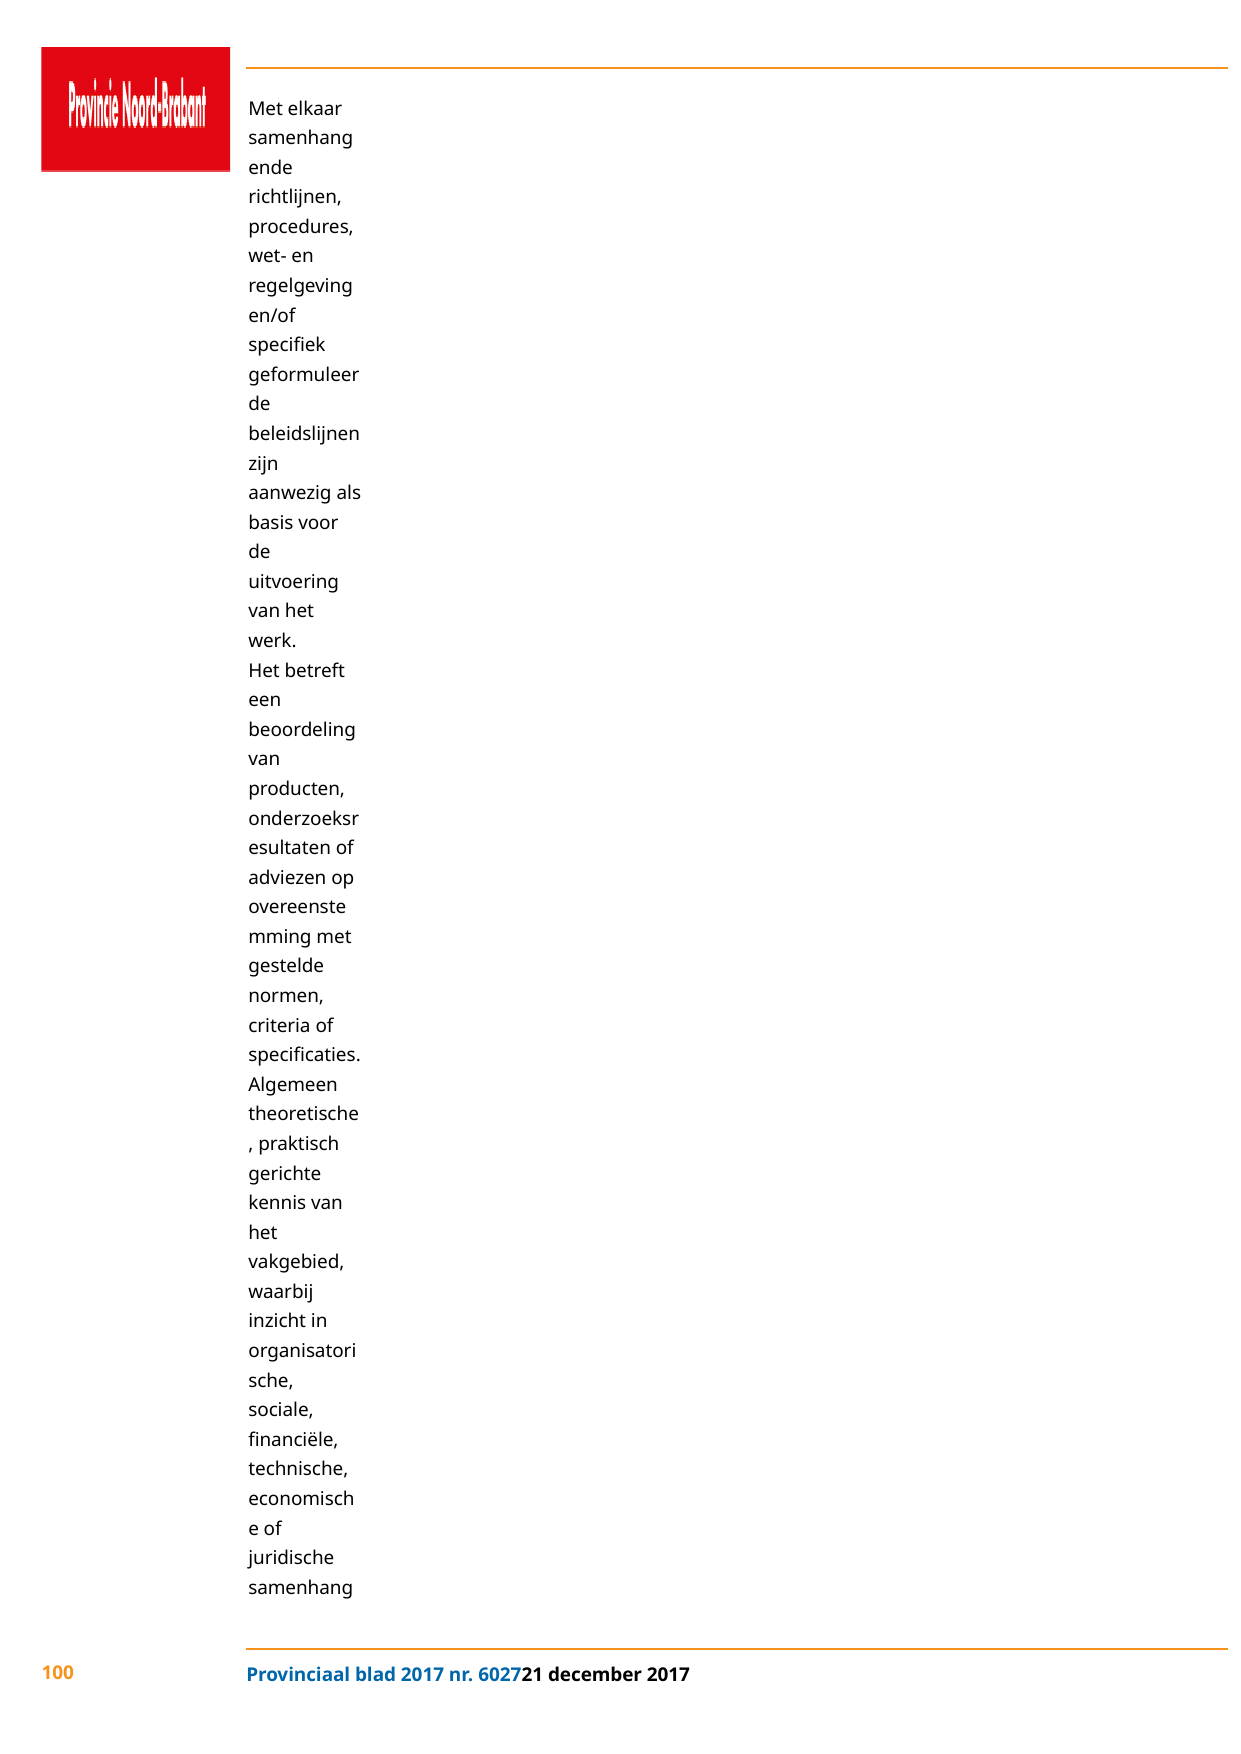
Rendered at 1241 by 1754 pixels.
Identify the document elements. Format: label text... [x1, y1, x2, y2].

table_cell [1039, 95, 1152, 1600]
table_cell [813, 95, 926, 1600]
table_cell Met elkaar samenhangende richtlijnen, procedures, wet- en regelgeving en/of specifiek geformuleerde beleidslijnen zijn aanwezig als basis voor de uitvoering van het werk. Het betreft een beoordeling van producten, onderzoeksresultaten of adviezen op overeenstemming met gestelde normen, criteria of specificaties. Algemeen theoretische, praktisch gerichte kennis van het vakgebied, waarbij inzicht in organisatorische, sociale, financiële, technische, economische of juridische samenhang [248, 95, 361, 1600]
picture [41, 47, 231, 172]
table_cell [700, 95, 813, 1600]
table_cell [361, 95, 474, 1600]
table_cell [926, 95, 1038, 1600]
table_cell [474, 95, 587, 1600]
table_cell [587, 95, 700, 1600]
